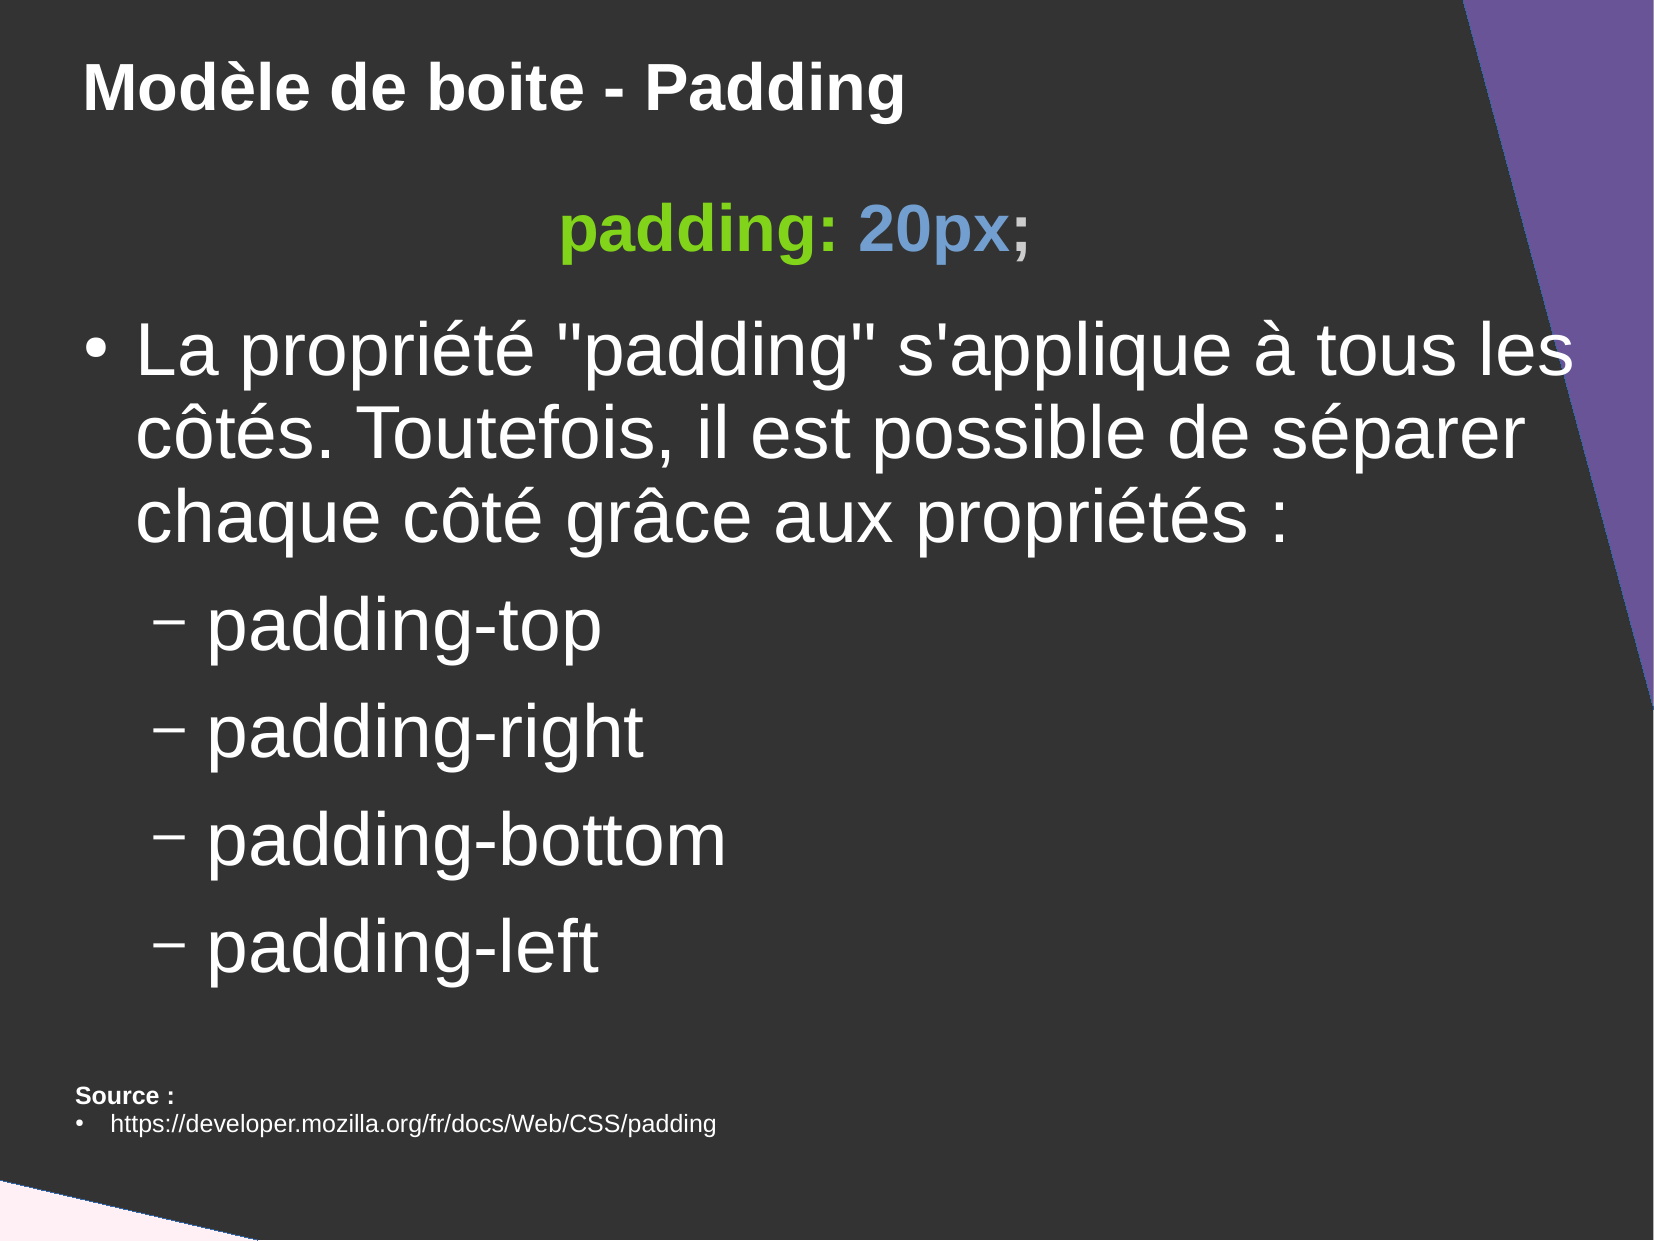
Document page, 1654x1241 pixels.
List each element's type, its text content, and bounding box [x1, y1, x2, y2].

text_box [0, 1180, 262, 1241]
text_box padding: 20px; [507, 183, 1083, 308]
list La propriété "padding" s'applique à tous les côtés. Toutefois, il est possible de séparer chaque côté grâce aux propriétés : padding-top padding-right padding-bottom padding-left [64, 307, 1604, 1004]
text_box [1463, 0, 1654, 710]
title Modèle de boite - Padding [82, 49, 1571, 130]
text_box Source : https://developer.mozilla.org/fr/docs/Web/CSS/padding [60, 1074, 1546, 1217]
